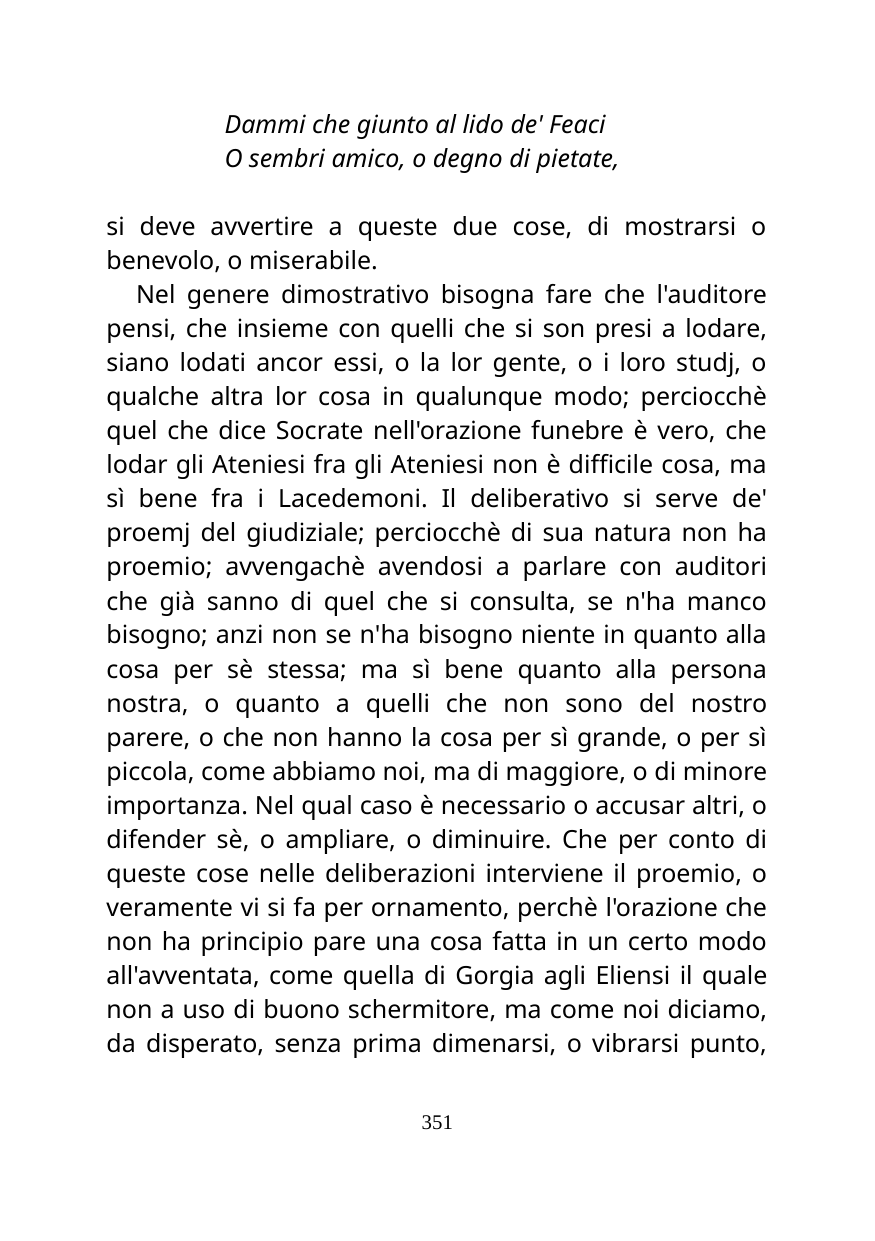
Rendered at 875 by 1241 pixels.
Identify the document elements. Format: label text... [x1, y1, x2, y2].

text O sembri amico, o degno di pietate, [106, 140, 768, 174]
text Nel genere dimostrativo bisogna fare che l'auditore pensi, che insieme con quelli che si son presi a lodare, siano lodati ancor essi, o la lor gente, o i loro studj, o qualche altra lor cosa in qualunque modo; perciocchè quel che dice Socrate nell'orazione funebre è vero, che lodar gli Ateniesi fra gli Ateniesi non è difficile cosa, ma sì bene fra i Lacedemoni. Il deliberativo si serve de' proemj del giudiziale; perciocchè di sua natura non ha proemio; avvengachè avendosi a parlare con auditori che già sanno di quel che si consulta, se n'ha manco bisogno; anzi non se n'ha bisogno niente in quanto alla cosa per sè stessa; ma sì bene quanto alla persona nostra, o quanto a quelli che non sono del nostro parere, o che non hanno la cosa per sì grande, o per sì piccola, come abbiamo noi, ma di maggiore, o di minore importanza. Nel qual caso è necessario o accusar altri, o difender sè, o ampliare, o diminuire. Che per conto di queste cose nelle deliberazioni interviene il proemio, o veramente vi si fa per ornamento, perchè l'orazione che non ha principio pare una cosa fatta in un certo modo all'avventata, come quella di Gorgia agli Eliensi il quale non a uso di buono schermitore, ma come noi diciamo, da disperato, senza prima dimenarsi, o vibrarsi punto, [106, 277, 768, 1060]
text Dammi che giunto al lido de' Feaci [106, 106, 768, 140]
text si deve avvertire a queste due cose, di mostrarsi o benevolo, o miserabile. [106, 208, 768, 277]
